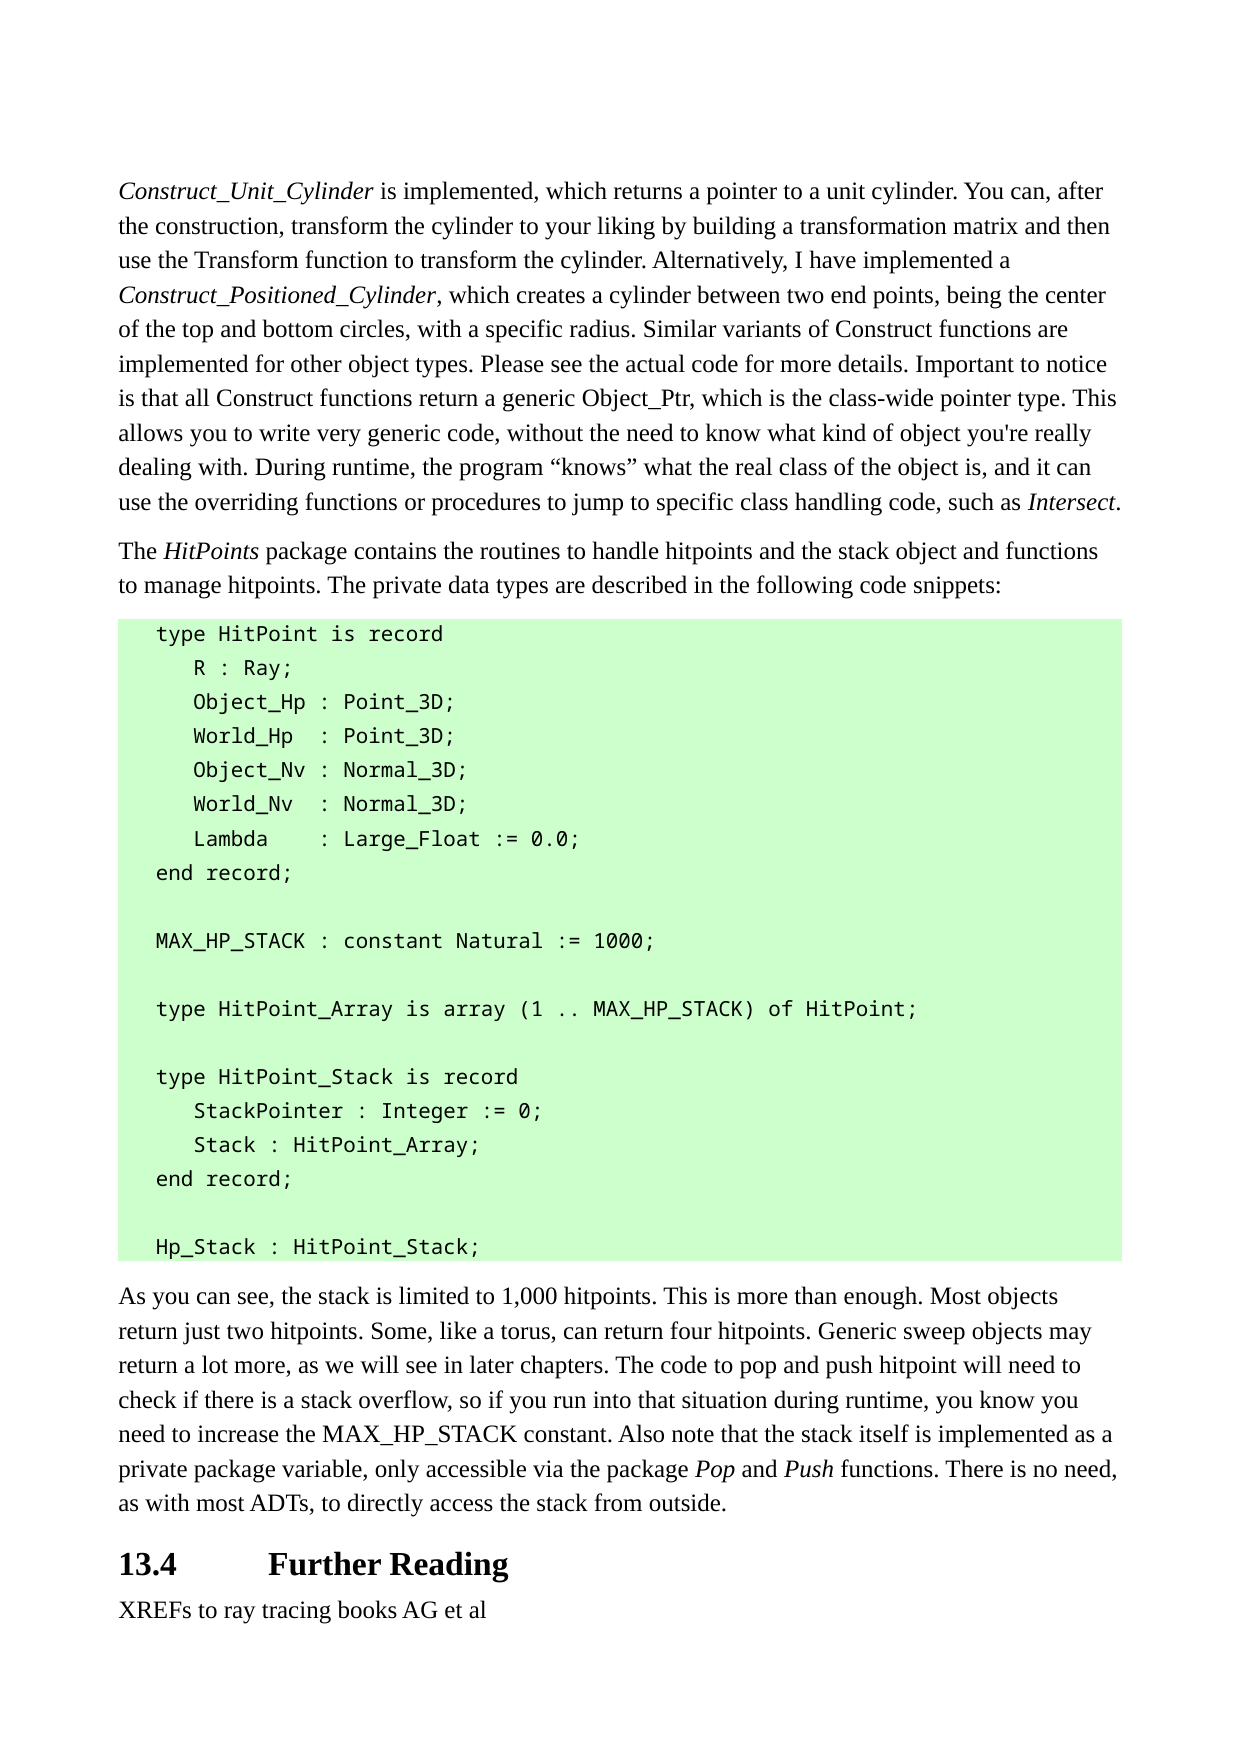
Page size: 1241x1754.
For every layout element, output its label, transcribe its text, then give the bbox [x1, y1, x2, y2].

text Stack : HitPoint_Array; [118, 1130, 1122, 1159]
text MAX_HP_STACK : constant Natural := 1000; [118, 926, 1122, 954]
text type HitPoint_Stack is record [118, 1062, 1122, 1091]
text Hp_Stack : HitPoint_Stack; [118, 1232, 1122, 1261]
text World_Hp : Point_3D; [118, 721, 1122, 750]
text StackPointer : Integer := 0; [118, 1096, 1122, 1124]
text As you can see, the stack is limited to 1,000 hitpoints. This is more than enough. Most objects return just two hitpoints. Some, like a torus, can return four hitpoints. Generic sweep objects may return a lot more, as we will see in later chapters. The code to pop and push hitpoint will need to check if there is a stack overflow, so if you run into that situation during runtime, you know you need to increase the MAX_HP_STACK constant. Also note that the stack itself is implemented as a private package variable, only accessible via the package Pop and Push functions. There is no need, as with most ADTs, to directly access the stack from outside. [118, 1281, 1122, 1517]
subtitle Further Reading [118, 1544, 1122, 1582]
text Lambda : Large_Float := 0.0; [118, 824, 1122, 852]
text end record; [118, 858, 1122, 886]
text XREFs to ray tracing books AG et al [118, 1595, 1122, 1623]
text type HitPoint_Array is array (1 .. MAX_HP_STACK) of HitPoint; [118, 994, 1122, 1022]
text Construct_Unit_Cylinder is implemented, which returns a pointer to a unit cylinder. You can, after the construction, transform the cylinder to your liking by building a transformation matrix and then use the Transform function to transform the cylinder. Alternatively, I have implemented a Construct_Positioned_Cylinder, which creates a cylinder between two end points, being the center of the top and bottom circles, with a specific radius. Similar variants of Construct functions are implemented for other object types. Please see the actual code for more details. Important to notice is that all Construct functions return a generic Object_Ptr, which is the class-wide pointer type. This allows you to write very generic code, without the need to know what kind of object you're really dealing with. During runtime, the program “knows” what the real class of the object is, and it can use the overriding functions or procedures to jump to specific class handling code, such as Intersect. [118, 176, 1122, 515]
text Object_Hp : Point_3D; [118, 687, 1122, 716]
text end record; [118, 1164, 1122, 1193]
text The HitPoints package contains the routines to handle hitpoints and the stack object and functions to manage hitpoints. The private data types are described in the following code snippets: [118, 536, 1122, 599]
text World_Nv : Normal_3D; [118, 789, 1122, 818]
text Object_Nv : Normal_3D; [118, 756, 1122, 784]
text type HitPoint is record [118, 619, 1122, 648]
text R : Ray; [118, 653, 1122, 682]
